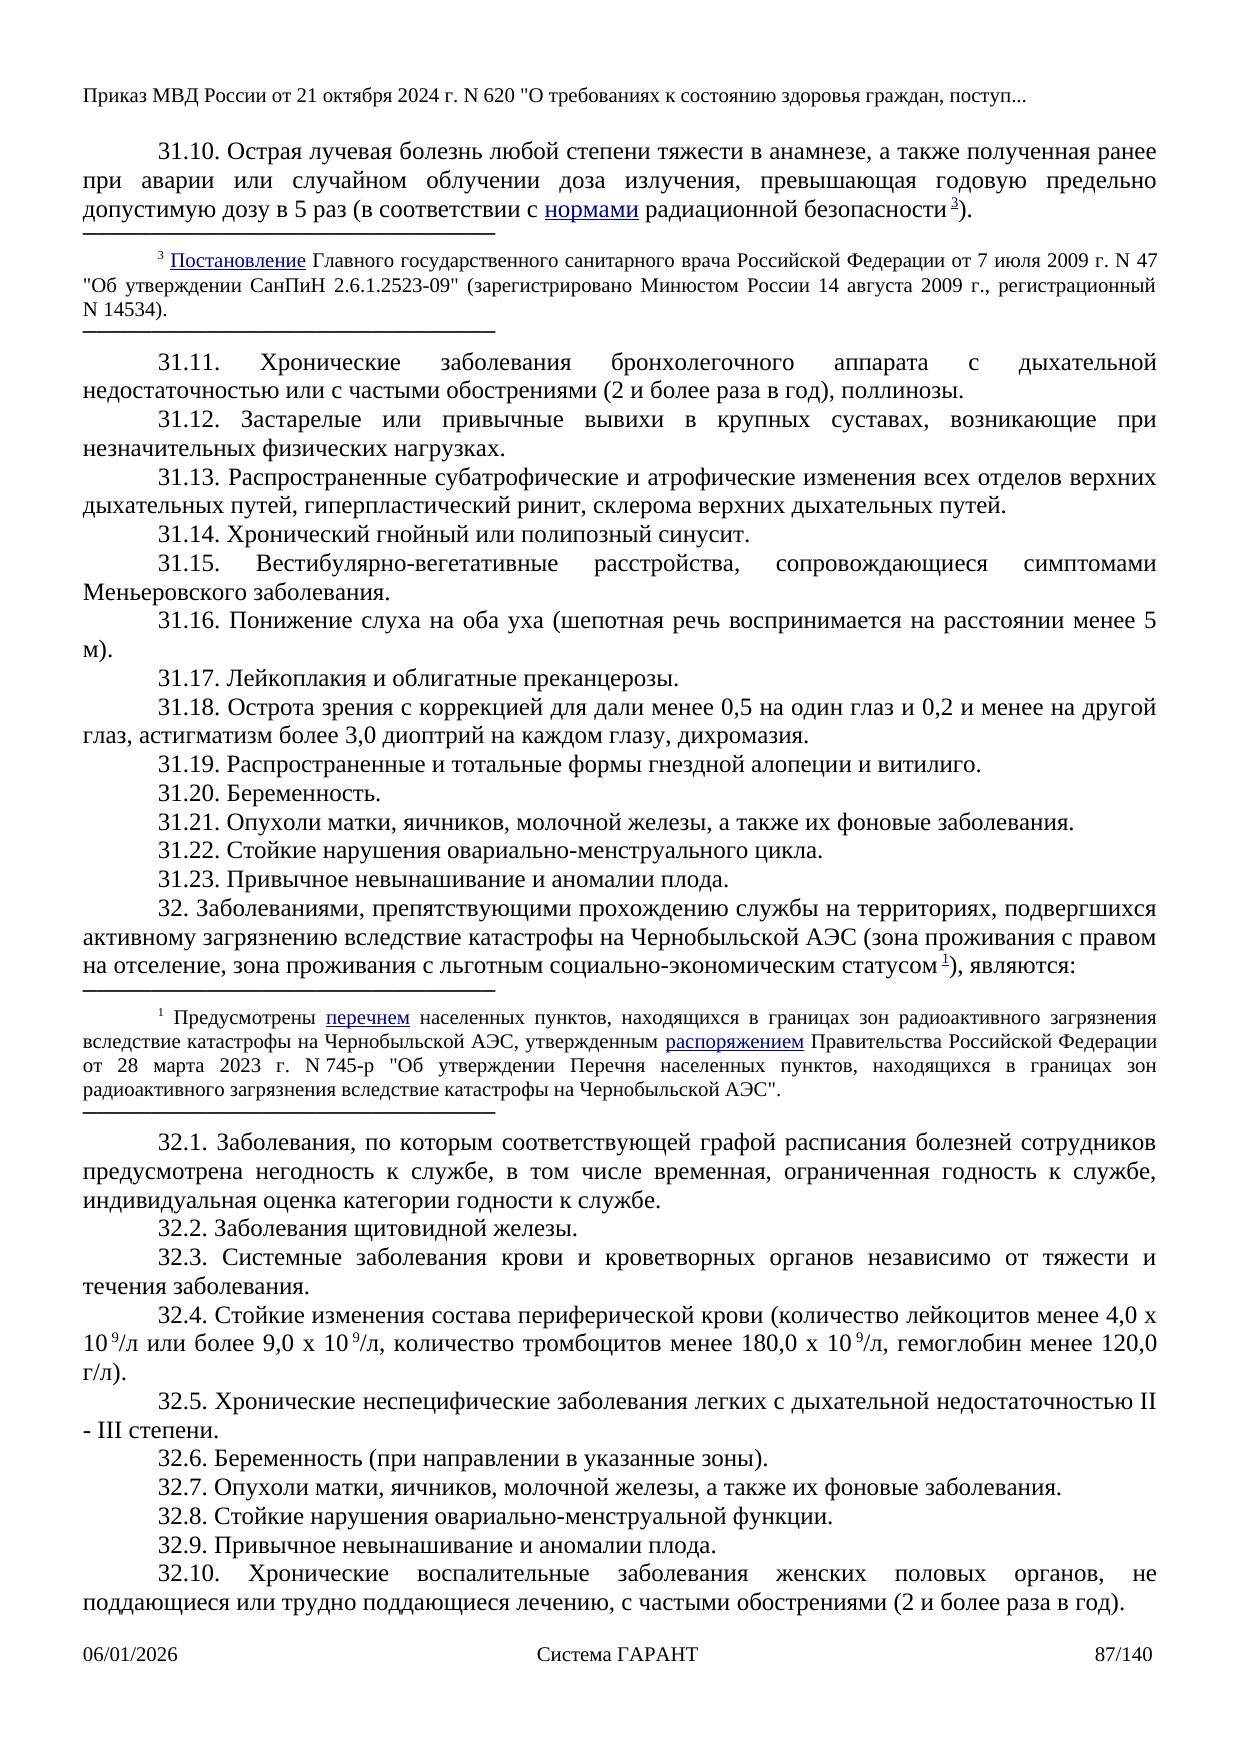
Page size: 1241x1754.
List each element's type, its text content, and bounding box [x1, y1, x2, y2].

text 31.10. Острая лучевая болезнь любой степени тяжести в анамнезе, а также полученная ранее при аварии или случайном облучении доза излучения, превышающая годовую предельно допустимую дозу в 5 раз (в соответствии с нормами радиационной безопасности 3). [83, 136, 1157, 222]
text 31.16. Понижение слуха на оба уха (шепотная речь воспринимается на расстоянии менее 5 м). [83, 605, 1157, 663]
text 31.11. Хронические заболевания бронхолегочного аппарата с дыхательной недостаточностью или с частыми обострениями (2 и более раза в год), поллинозы. [83, 347, 1157, 404]
text 32.2. Заболевания щитовидной железы. [83, 1213, 1157, 1242]
text 31.13. Распространенные субатрофические и атрофические изменения всех отделов верхних дыхательных путей, гиперпластический ринит, склерома верхних дыхательных путей. [83, 462, 1157, 519]
text 31.15. Вестибулярно-вегетативные расстройства, сопровождающиеся симптомами Меньеровского заболевания. [83, 548, 1157, 605]
text 3 Постановление Главного государственного санитарного врача Российской Федерации от 7 июля 2009 г. N 47 "Об утверждении СанПиН 2.6.1.2523-09" (зарегистрировано Минюстом России 14 августа 2009 г., регистрационный N 14534). [83, 248, 1157, 321]
text 31.18. Острота зрения с коррекцией для дали менее 0,5 на один глаз и 0,2 и менее на другой глаз, астигматизм более 3,0 диоптрий на каждом глазу, дихромазия. [83, 692, 1157, 749]
text ────────────────────────────── [83, 1101, 1157, 1127]
text ────────────────────────────── [83, 321, 1157, 347]
text 1 Предусмотрены перечнем населенных пунктов, находящихся в границах зон радиоактивного загрязнения вследствие катастрофы на Чернобыльской АЭС, утвержденным распоряжением Правительства Российской Федерации от 28 марта 2023 г. N 745-р "Об утверждении Перечня населенных пунктов, находящихся в границах зон радиоактивного загрязнения вследствие катастрофы на Чернобыльской АЭС". [83, 1005, 1157, 1101]
text 32.3. Системные заболевания крови и кроветворных органов независимо от тяжести и течения заболевания. [83, 1242, 1157, 1300]
text ────────────────────────────── [83, 222, 1157, 248]
text 32.1. Заболевания, по которым соответствующей графой расписания болезней сотрудников предусмотрена негодность к службе, в том числе временная, ограниченная годность к службе, индивидуальная оценка категории годности к службе. [83, 1127, 1157, 1213]
text 31.19. Распространенные и тотальные формы гнездной алопеции и витилиго. [83, 749, 1157, 778]
text 31.20. Беременность. [83, 778, 1157, 807]
text 32.9. Привычное невынашивание и аномалии плода. [83, 1530, 1157, 1558]
text 31.21. Опухоли матки, яичников, молочной железы, а также их фоновые заболевания. [83, 807, 1157, 835]
text 32.6. Беременность (при направлении в указанные зоны). [83, 1443, 1157, 1472]
text 31.17. Лейкоплакия и облигатные преканцерозы. [83, 663, 1157, 692]
text 32.10. Хронические воспалительные заболевания женских половых органов, не поддающиеся или трудно поддающиеся лечению, с частыми обострениями (2 и более раза в год). [83, 1558, 1157, 1616]
text 32.7. Опухоли матки, яичников, молочной железы, а также их фоновые заболевания. [83, 1472, 1157, 1501]
text 31.22. Стойкие нарушения овариально-менструального цикла. [83, 835, 1157, 864]
text ────────────────────────────── [83, 979, 1157, 1005]
text 32.5. Хронические неспецифические заболевания легких с дыхательной недостаточностью II - III степени. [83, 1386, 1157, 1443]
text 32. Заболеваниями, препятствующими прохождению службы на территориях, подвергшихся активному загрязнению вследствие катастрофы на Чернобыльской АЭС (зона проживания с правом на отселение, зона проживания с льготным социально-экономическим статусом 1), являются: [83, 893, 1157, 979]
text 31.12. Застарелые или привычные вывихи в крупных суставах, возникающие при незначительных физических нагрузках. [83, 404, 1157, 462]
text 31.23. Привычное невынашивание и аномалии плода. [83, 864, 1157, 893]
text 32.4. Стойкие изменения состава периферической крови (количество лейкоцитов менее 4,0 х 10 9/л или более 9,0 х 10 9/л, количество тромбоцитов менее 180,0 х 10 9/л, гемоглобин менее 120,0 г/л). [83, 1300, 1157, 1386]
text 32.8. Стойкие нарушения овариально-менструальной функции. [83, 1501, 1157, 1530]
text 31.14. Хронический гнойный или полипозный синусит. [83, 519, 1157, 548]
